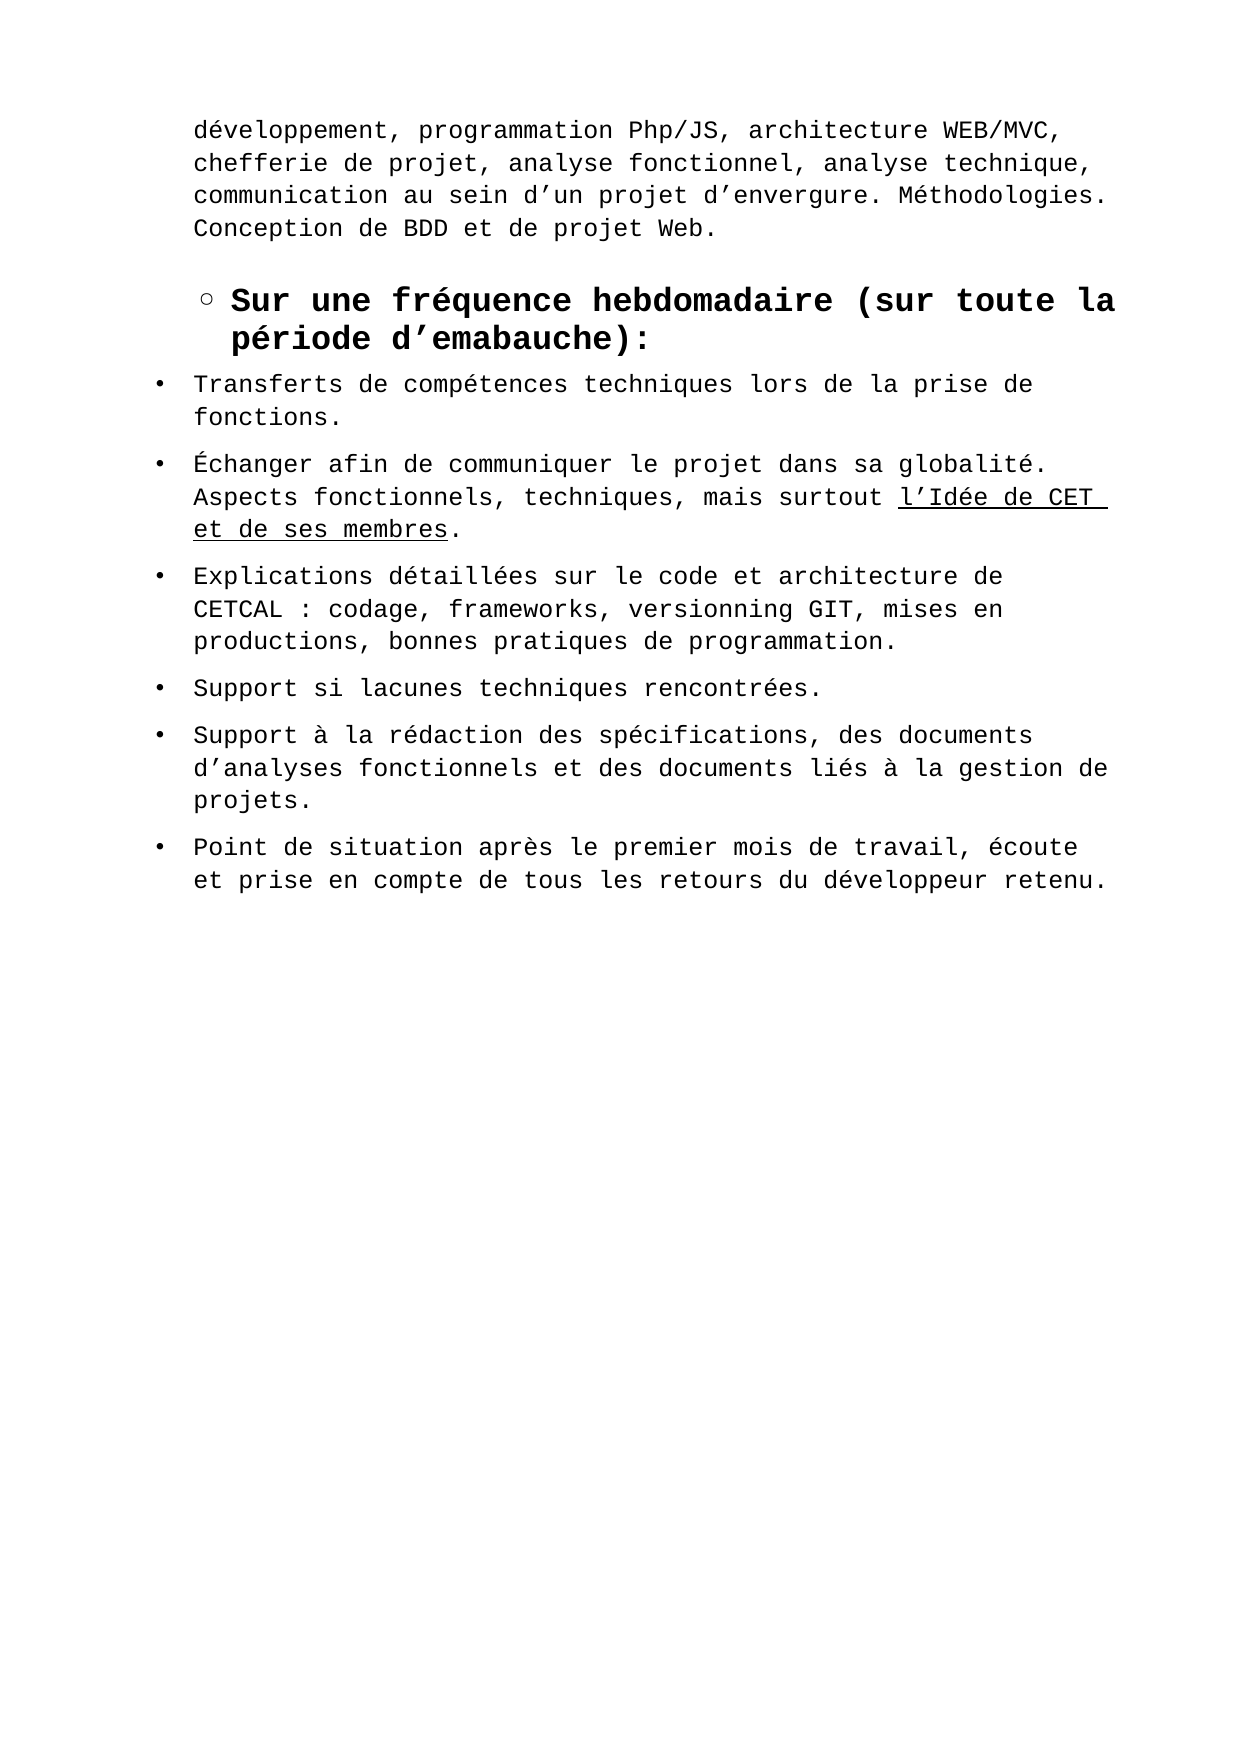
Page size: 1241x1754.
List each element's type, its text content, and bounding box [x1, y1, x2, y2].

subtitle Sur une fréquence hebdomadaire (sur toute la période d’emabauche): [193, 283, 1122, 359]
list Point de situation après le premier mois de travail, écoute et prise en compte de tous les retours du développeur retenu. [156, 835, 1122, 896]
list Échanger afin de communiquer le projet dans sa globalité. Aspects fonctionnels, techniques, mais surtout l’Idée de CET et de ses membres. [156, 452, 1122, 545]
list Support à la rédaction des spécifications, des documents d’analyses fonctionnels et des documents liés à la gestion de projets. [156, 723, 1122, 816]
list développement, programmation Php/JS, architecture WEB/MVC, chefferie de projet, analyse fonctionnel, analyse technique, communication au sein d’un projet d’envergure. Méthodologies. Conception de BDD et de projet Web. [156, 118, 1122, 244]
list Support si lacunes techniques rencontrées. [156, 676, 1122, 704]
list Explications détaillées sur le code et architecture de CETCAL : codage, frameworks, versionning GIT, mises en productions, bonnes pratiques de programmation. [156, 564, 1122, 657]
list Transferts de compétences techniques lors de la prise de fonctions. [156, 372, 1122, 433]
